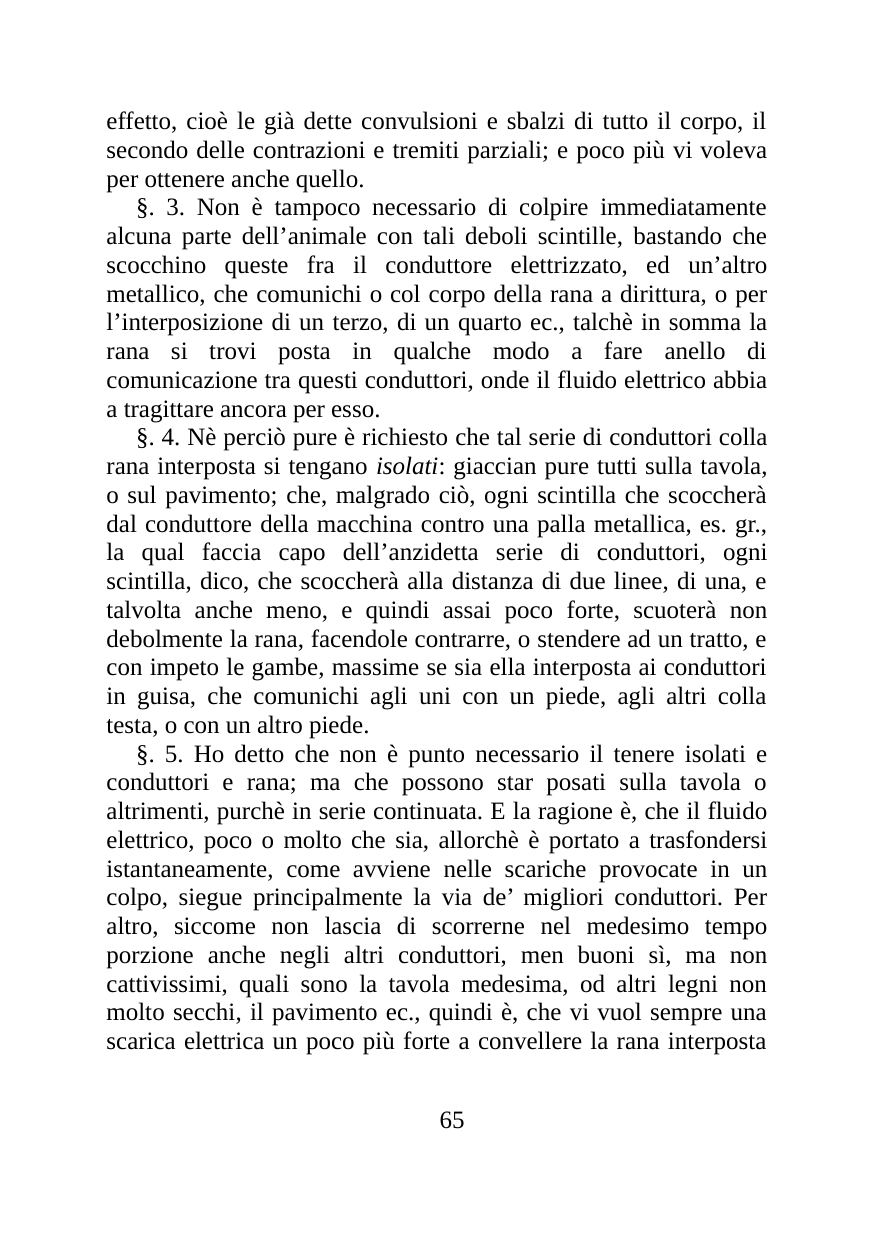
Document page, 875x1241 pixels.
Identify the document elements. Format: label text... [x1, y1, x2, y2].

text §. 3. Non è tampoco necessario di colpire immediatamente alcuna parte dell’animale con tali deboli scintille, bastando che scocchino queste fra il conduttore elettrizzato, ed un’altro metallico, che comunichi o col corpo della rana a dirittura, o per l’interposizione di un terzo, di un quarto ec., talchè in somma la rana si trovi posta in qualche modo a fare anello di comunicazione tra questi conduttori, onde il fluido elettrico abbia a tragittare ancora per esso. [106, 192, 768, 422]
text §. 5. Ho detto che non è punto necessario il tenere isolati e conduttori e rana; ma che possono star posati sulla tavola o altrimenti, purchè in serie continuata. E la ragione è, che il fluido elettrico, poco o molto che sia, allorchè è portato a trasfondersi istantaneamente, come avviene nelle scariche provocate in un colpo, siegue principalmente la via de’ migliori conduttori. Per altro, siccome non lascia di scorrerne nel medesimo tempo porzione anche negli altri conduttori, men buoni sì, ma non cattivissimi, quali sono la tavola medesima, od altri legni non molto secchi, il pavimento ec., quindi è, che vi vuol sempre una scarica elettrica un poco più forte a convellere la rana interposta [106, 739, 768, 1055]
text effetto, cioè le già dette convulsioni e sbalzi di tutto il corpo, il secondo delle contrazioni e tremiti parziali; e poco più vi voleva per ottenere anche quello. [106, 106, 768, 192]
text §. 4. Nè perciò pure è richiesto che tal serie di conduttori colla rana interposta si tengano isolati: giaccian pure tutti sulla tavola, o sul pavimento; che, malgrado ciò, ogni scintilla che scoccherà dal conduttore della macchina contro una palla metallica, es. gr., la qual faccia capo dell’anzidetta serie di conduttori, ogni scintilla, dico, che scoccherà alla distanza di due linee, di una, e talvolta anche meno, e quindi assai poco forte, scuoterà non debolmente la rana, facendole contrarre, o stendere ad un tratto, e con impeto le gambe, massime se sia ella interposta ai conduttori in guisa, che comunichi agli uni con un piede, agli altri colla testa, o con un altro piede. [106, 422, 768, 739]
